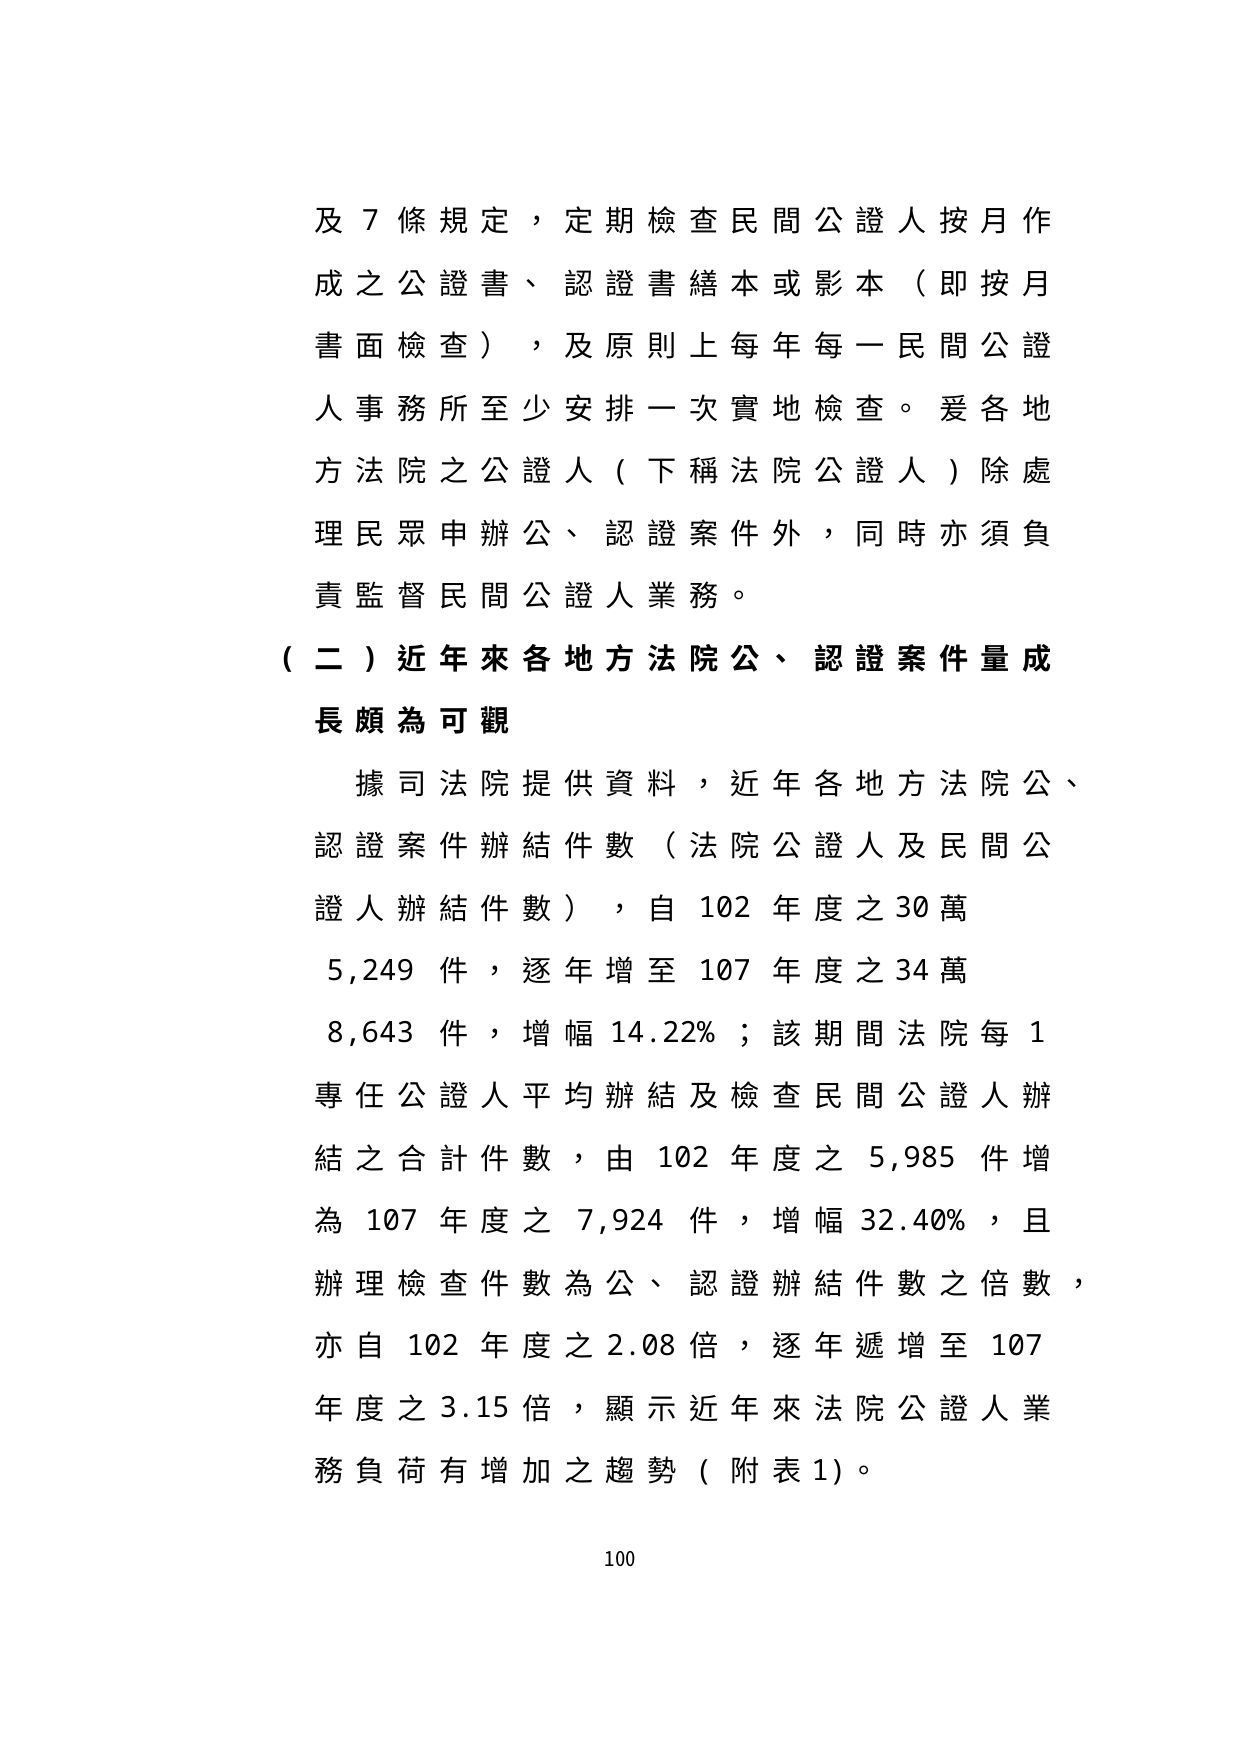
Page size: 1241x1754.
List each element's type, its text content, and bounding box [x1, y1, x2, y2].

text (二)近年來各地方法院公、認證案件量成長頗為可觀 [242, 615, 1058, 740]
text 及7條規定，定期檢查民間公證人按月作成之公證書、認證書繕本或影本（即按月書面檢查），及原則上每年每一民間公證人事務所至少安排一次實地檢查。爰各地方法院之公證人(下稱法院公證人)除處理民眾申辦公、認證案件外，同時亦須負責監督民間公證人業務。 [271, 177, 1058, 615]
text 據司法院提供資料，近年各地方法院公、認證案件辦結件數（法院公證人及民間公證人辦結件數），自102年度之30萬5,249件，逐年增至107年度之34萬8,643件，增幅14.22%；該期間法院每1專任公證人平均辦結及檢查民間公證人辦結之合計件數，由102年度之5,985件增為107年度之7,924件，增幅32.40%，且辦理檢查件數為公、認證辦結件數之倍數，亦自102年度之2.08倍，逐年遞增至107年度之3.15倍，顯示近年來法院公證人業務負荷有增加之趨勢(附表1)。 [271, 740, 1058, 1490]
